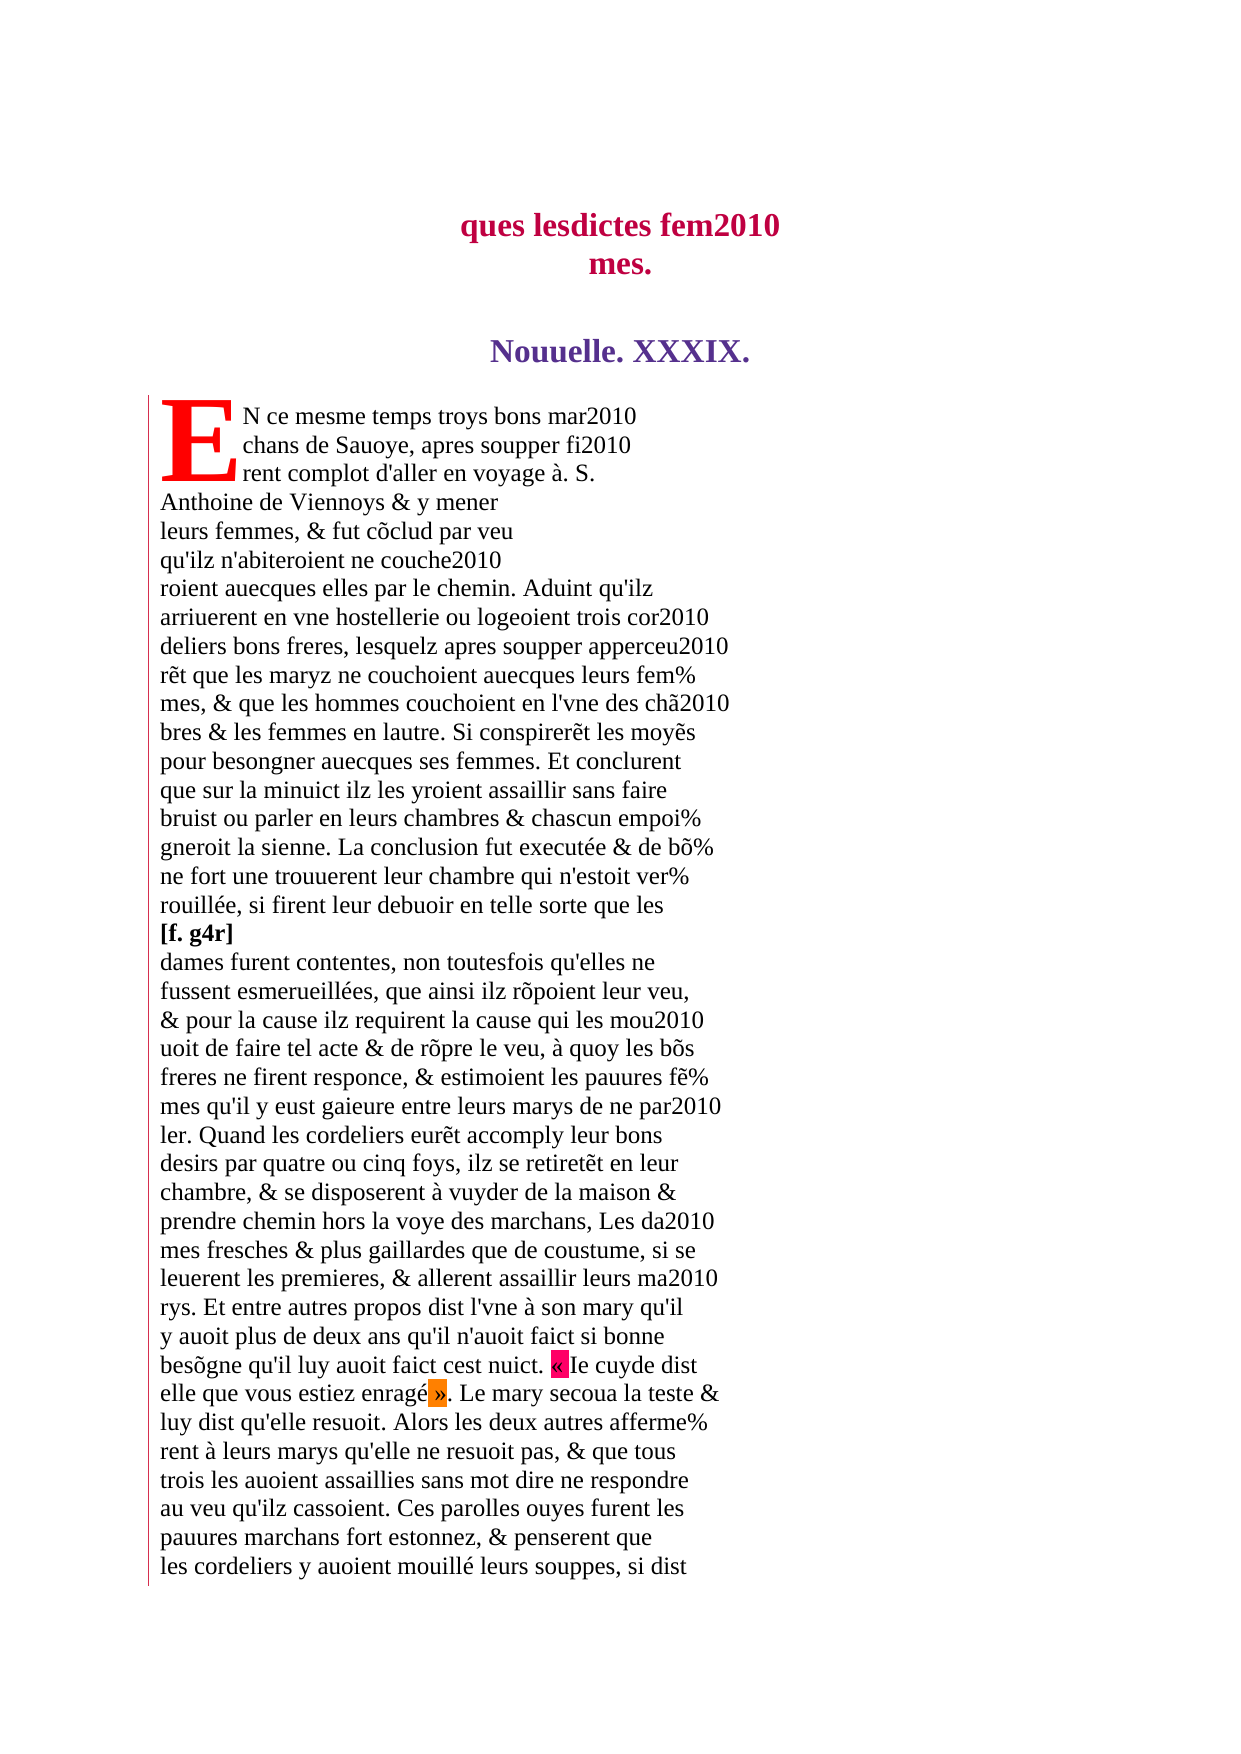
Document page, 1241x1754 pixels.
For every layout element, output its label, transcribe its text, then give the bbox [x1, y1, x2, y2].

text ques lesdictes fem2010 mes. [148, 205, 1093, 282]
text EN ce mesme temps troys bons mar2010 chans de Sauoye, apres soupper fi2010 rent complot d'aller en voyage à. S. Anthoine de Viennoys & y mener leurs femmes, & fut cõclud par veu qu'ilz n'abiteroient ne couche2010 roient auecques elles par le chemin. Aduint qu'ilz arriuerent en vne hostellerie ou logeoient trois cor2010 deliers bons freres, lesquelz apres soupper apperceu2010 rẽt que les maryz ne couchoient auecques leurs fem% mes, & que les hommes couchoient en l'vne des chã2010 bres & les femmes en lautre. Si conspirerẽt les moyẽs pour besongner auecques ses femmes. Et conclurent que sur la minuict ilz les yroient assaillir sans faire bruist ou parler en leurs chambres & chascun empoi% gneroit la sienne. La conclusion fut executée & de bõ% ne fort une trouuerent leur chambre qui n'estoit ver% rouillée, si firent leur debuoir en telle sorte que les [f. g4r] dames furent contentes, non toutesfois qu'elles ne fussent esmerueillées, que ainsi ilz rõpoient leur veu, & pour la cause ilz requirent la cause qui les mou2010 uoit de faire tel acte & de rõpre le veu, à quoy les bõs freres ne firent responce, & estimoient les pauures fẽ% mes qu'il y eust gaieure entre leurs marys de ne par2010 ler. Quand les cordeliers eurẽt accomply leur bons desirs par quatre ou cinq foys, ilz se retiretẽt en leur chambre, & se disposerent à vuyder de la maison & prendre chemin hors la voye des marchans, Les da2010 mes fresches & plus gaillardes que de coustume, si se leuerent les premieres, & allerent assaillir leurs ma2010 rys. Et entre autres propos dist l'vne à son mary qu'il y auoit plus de deux ans qu'il n'auoit faict si bonne besõgne qu'il luy auoit faict cest nuict. « Ie cuyde dist elle que vous estiez enragé ». Le mary secoua la teste & luy dist qu'elle resuoit. Alors les deux autres afferme% rent à leurs marys qu'elle ne resuoit pas, & que tous trois les auoient assaillies sans mot dire ne respondre au veu qu'ilz cassoient. Ces parolles ouyes furent les pauures marchans fort estonnez, & penserent que les cordeliers y auoient mouillé leurs souppes, si dist [149, 395, 1093, 1586]
text Nouuelle. XXXIX. [148, 332, 1093, 370]
